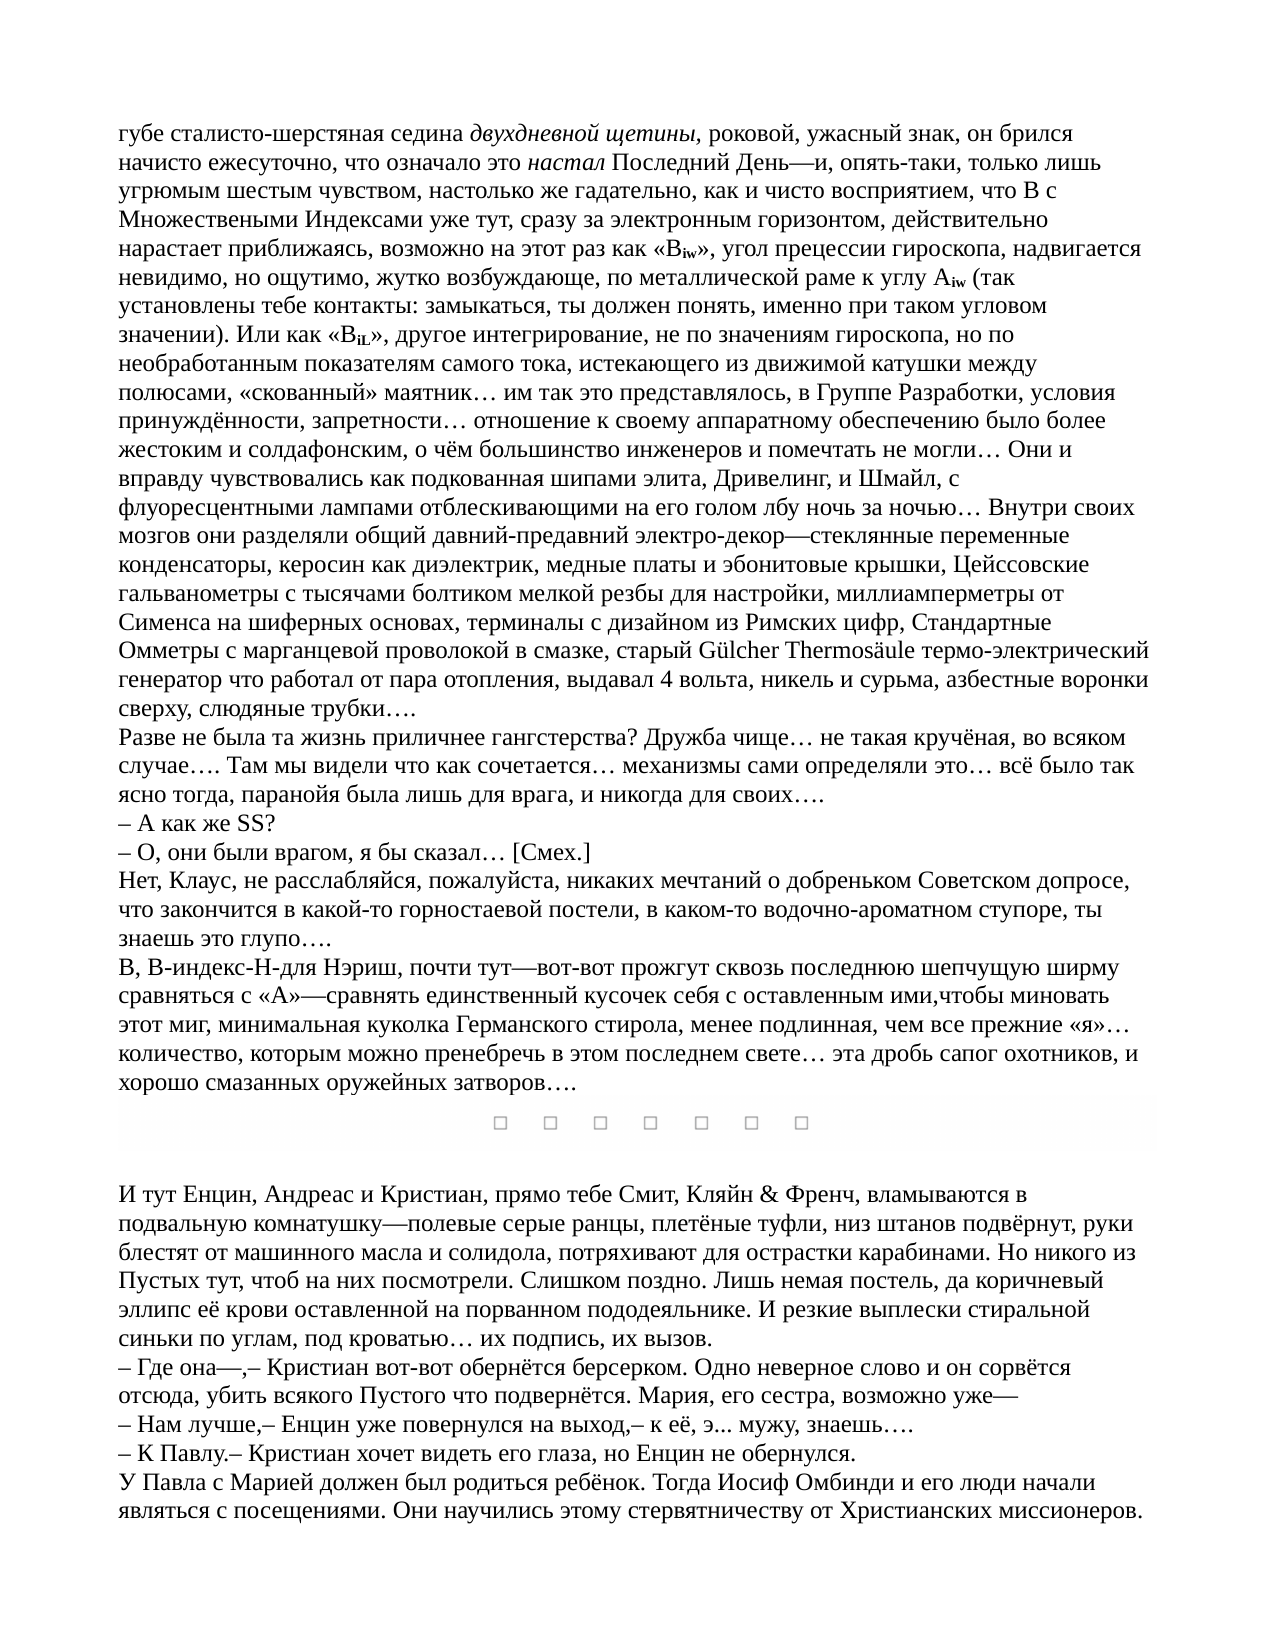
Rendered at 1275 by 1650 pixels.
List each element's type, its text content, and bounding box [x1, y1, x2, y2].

text Разве не была та жизнь приличнее гангстерства? Дружба чище… не такая кручёная, во всяком случае…. Там мы видели что как сочетается… механизмы сами определяли это… всё было так ясно тогда, паранойя была лишь для врага, и никогда для своих…. [118, 722, 1157, 808]
text – К Павлу.– Кристиан хочет видеть его глаза, но Енцин не обернулся. [118, 1438, 1157, 1467]
text губе сталисто-шерстяная седина двухдневной щетины, роковой, ужасный знак, он брился начисто ежесуточно, что означало это настал Последний День—и, опять-таки, только лишь угрюмым шестым чувством, настолько же гадательно, как и чисто восприятием, что В с Множествеными Индексами уже тут, сразу за электронным горизонтом, действительно нарастает приближаясь, возможно на этот раз как «Вiw», угол прецессии гироскопа, надвигается невидимо, но ощутимо, жутко возбуждающе, по металлической раме к углу Aiw (так установлены тебе контакты: замыкаться, ты должен понять, именно при таком угловом значении). Или как «ВiL», другое интегрирование, не по значениям гироскопа, но по необработанным показателям самого тока, истекающего из движимой катушки между полюсами, «скованный» маятник… им так это представлялось, в Группе Разработки, условия принуждённости, запретности… отношение к своему аппаратному обеспечению было более жестоким и солдафонским, о чём большинство инженеров и помечтать не могли… Они и вправду чувствовались как подкованная шипами элита, Дривелинг, и Шмайл, с флуоресцентными лампами отблескивающими на его голом лбу ночь за ночью… Внутри своих мозгов они разделяли общий давний-предавний электро-декор—стеклянные переменные конденсаторы, керосин как диэлектрик, медные платы и эбонитовые крышки, Цейссовские гальванометры с тысячами болтиком мелкой резбы для настройки, миллиамперметры от Сименса на шиферных основах, терминалы с дизайном из Римских цифр, Стандартные Омметры с марганцевой проволокой в смазке, старый Gülcher Thermosäule термо-электрический генератор что работал от пара отопления, выдавал 4 вольта, никель и сурьма, азбестные воронки сверху, слюдяные трубки…. [118, 118, 1157, 722]
picture [118, 1095, 1157, 1151]
text И тут Енцин, Андреас и Кристиан, прямо тебе Смит, Кляйн & Френч, вламываются в подвальную комнатушку—полевые серые ранцы, плетёные туфли, низ штанов подвёрнут, руки блестят от машинного масла и солидола, потряхивают для острастки карабинами. Но никого из Пустых тут, чтоб на них посмотрели. Слишком поздно. Лишь немая постель, да коричневый эллипс её крови оставленной на порванном пододеяльнике. И резкие выплески стиральной синьки по углам, под кроватью… их подпись, их вызов. [118, 1179, 1157, 1352]
text У Павла с Марией должен был родиться ребёнок. Тогда Иосиф Омбинди и его люди начали являться с посещениями. Они научились этому стервятничеству от Христианских миссионеров. [118, 1467, 1157, 1524]
text – А как же SS? [118, 808, 1157, 837]
text – Нам лучше,– Енцин уже повернулся на выход,– к её, э... мужу, знаешь…. [118, 1409, 1157, 1438]
text Нет, Клаус, не расслабляйся, пожалуйста, никаких мечтаний о добреньком Советском допросе, что закончится в какой-то горностаевой постели, в каком-то водочно-ароматном ступоре, ты знаешь это глупо…. [118, 866, 1157, 952]
text – Где она—,– Кристиан вот-вот обернётся берсерком. Одно неверное слово и он сорвётся отсюда, убить всякого Пустого что подвернётся. Мария, его сестра, возможно уже— [118, 1352, 1157, 1409]
text В, В-индекс-Н-для Нэриш, почти тут—вот-вот прожгут сквозь последнюю шепчущую ширму сравняться с «А»—сравнять единственный кусочек себя с оставленным ими,чтобы миновать этот миг, минимальная куколка Германского стирола, менее подлинная, чем все прежние «я»… количество, которым можно пренебречь в этом последнем свете… эта дробь сапог охотников, и хорошо смазанных оружейных затворов…. [118, 952, 1157, 1095]
text – О, они были врагом, я бы сказал… [Смех.] [118, 837, 1157, 866]
